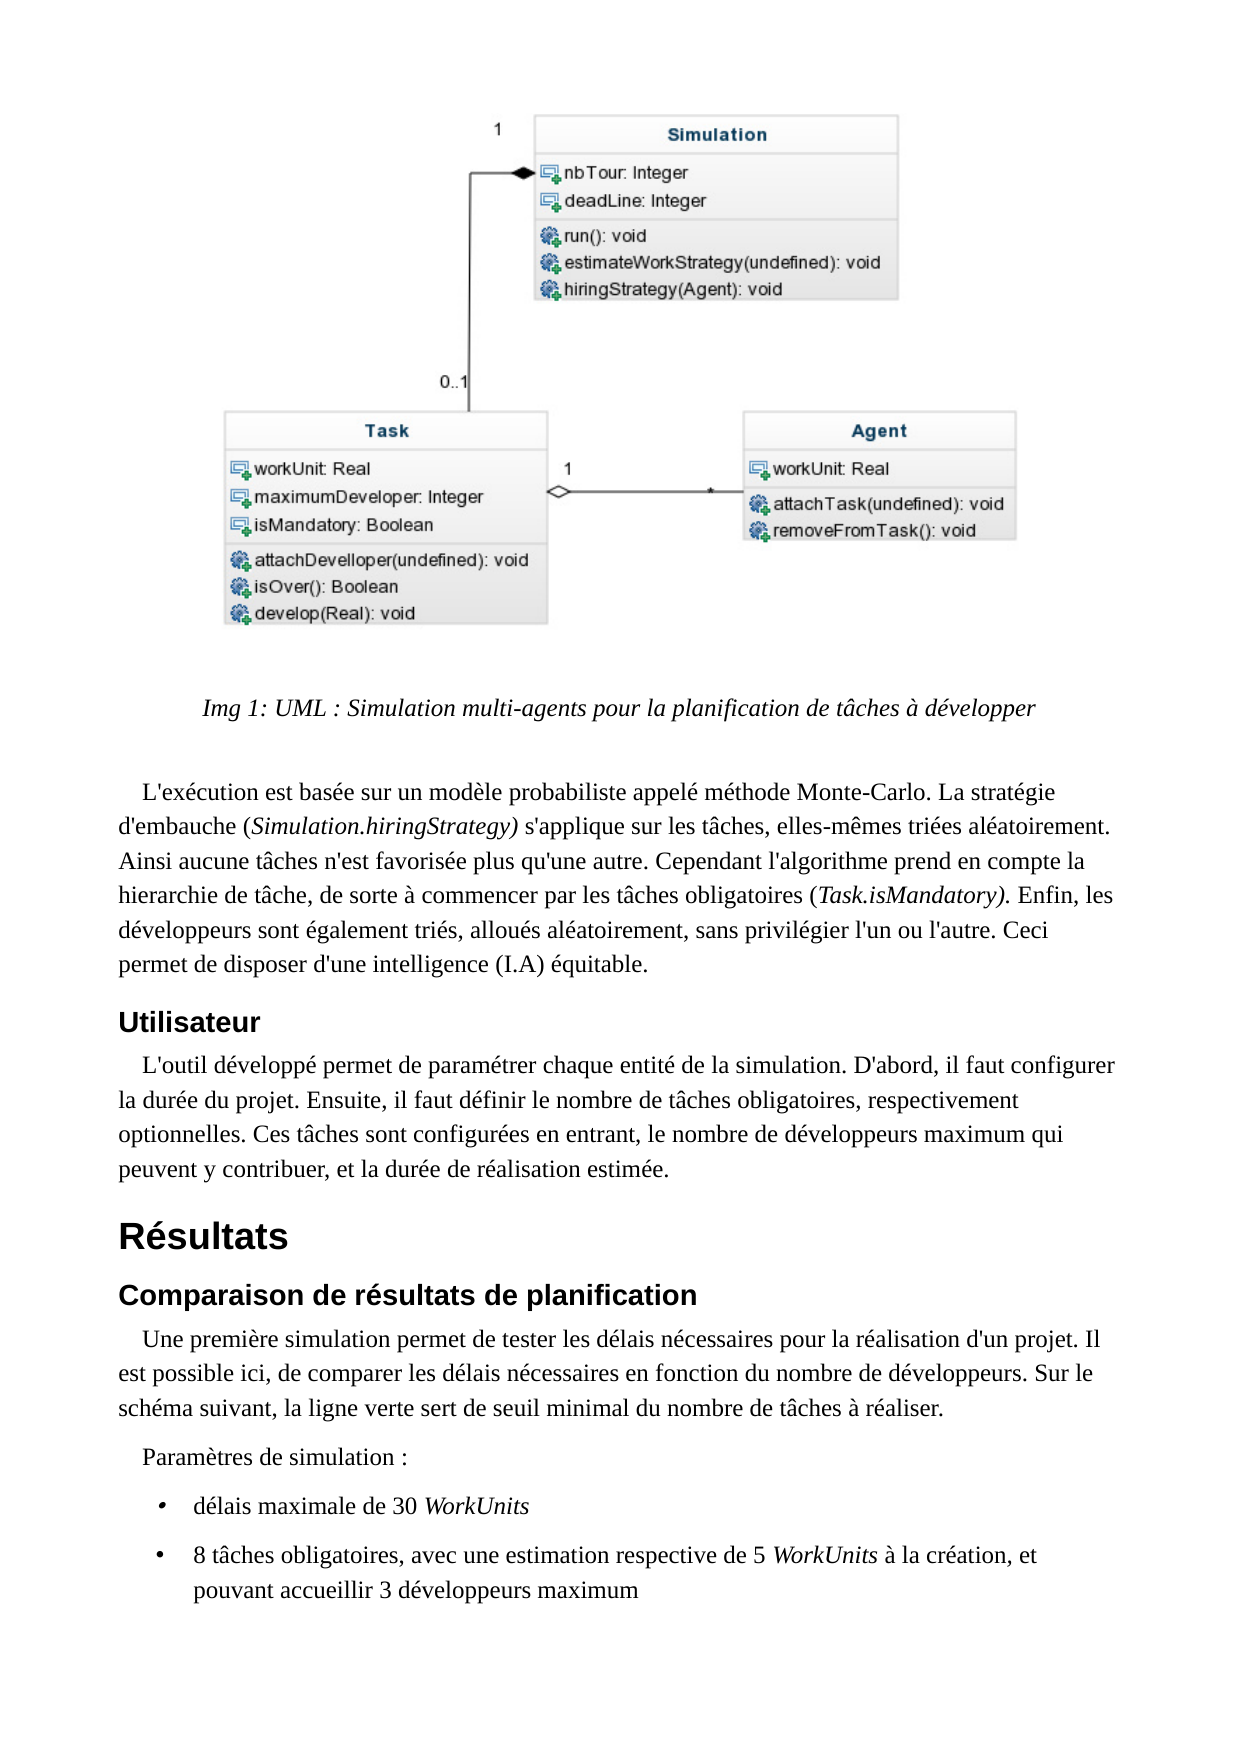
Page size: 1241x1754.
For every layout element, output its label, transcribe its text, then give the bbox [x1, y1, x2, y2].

text L'outil développé permet de paramétrer chaque entité de la simulation. D'abord, il faut configurer la durée du projet. Ensuite, il faut définir le nombre de tâches obligatoires, respectivement optionnelles. Ces tâches sont configurées en entrant, le nombre de développeurs maximum qui peuvent y contribuer, et la durée de réalisation estimée. [118, 1051, 1122, 1183]
list délais maximale de 30 WorkUnits [156, 1491, 1122, 1520]
text Une première simulation permet de tester les délais nécessaires pour la réalisation d'un projet. Il est possible ici, de comparer les délais nécessaires en fonction du nombre de développeurs. Sur le schéma suivant, la ligne verte sert de seuil minimal du nombre de tâches à réaliser. [118, 1324, 1122, 1422]
subtitle Résultats [118, 1213, 1122, 1257]
subtitle Utilisateur [118, 1004, 1122, 1038]
text L'exécution est basée sur un modèle probabiliste appelé méthode Monte-Carlo. La stratégie d'embauche (Simulation.hiringStrategy) s'applique sur les tâches, elles-mêmes triées aléatoirement. Ainsi aucune tâches n'est favorisée plus qu'une autre. Cependant l'algorithme prend en compte la hierarchie de tâche, de sorte à commencer par les tâches obligatoires (Task.isMandatory). Enfin, les développeurs sont également triés, alloués aléatoirement, sans privilégier l'un ou l'autre. Ceci permet de disposer d'une intelligence (I.A) équitable. [118, 777, 1122, 978]
subtitle Comparaison de résultats de planification [118, 1278, 1122, 1312]
list 8 tâches obligatoires, avec une estimation respective de 5 WorkUnits à la création, et pouvant accueillir 3 développeurs maximum [156, 1540, 1122, 1603]
text Img 1: UML : Simulation multi-agents pour la planification de tâches à développer [155, 694, 1085, 722]
picture [155, 113, 1086, 694]
text Paramètres de simulation : [118, 1442, 1122, 1471]
